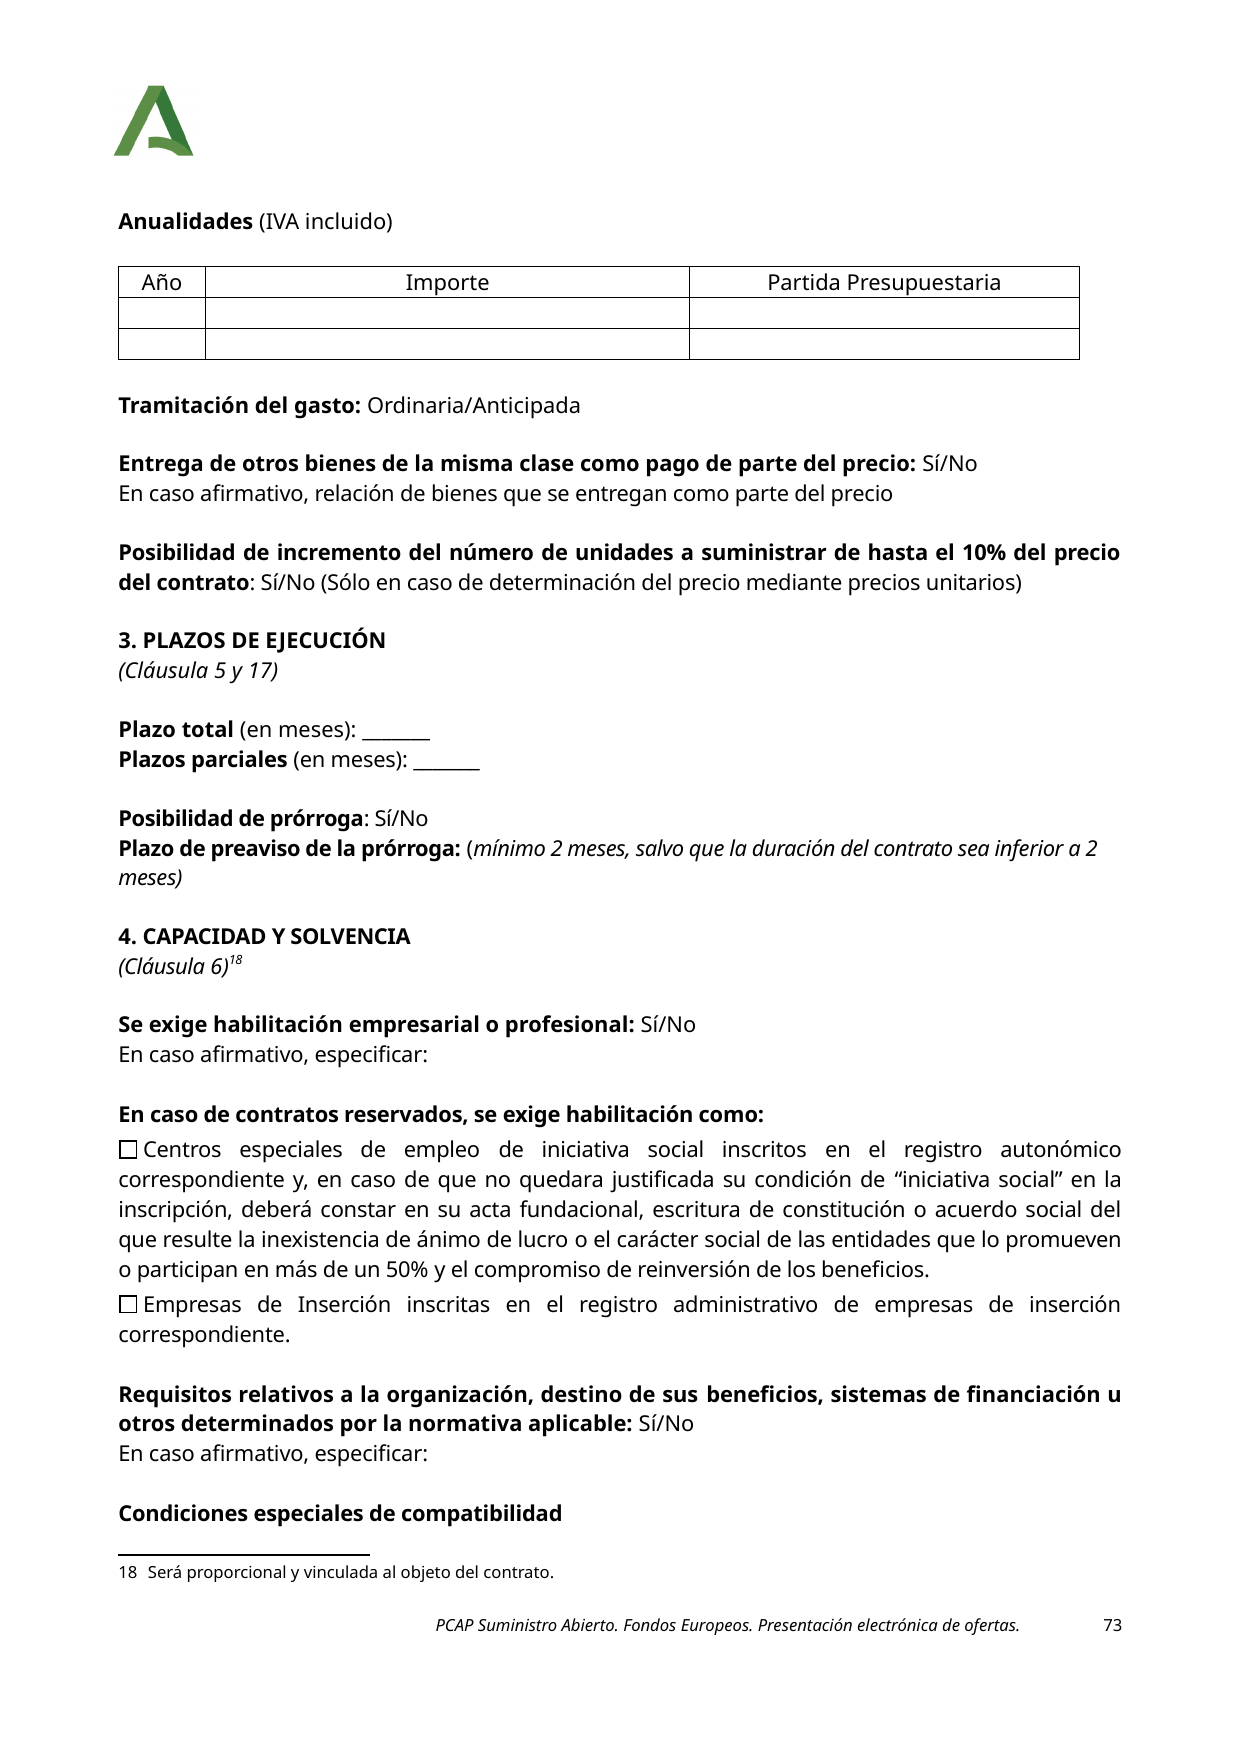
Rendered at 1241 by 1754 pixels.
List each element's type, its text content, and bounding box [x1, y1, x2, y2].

text Empresas de Inserción inscritas en el registro administrativo de empresas de inserción correspondiente. [118, 1289, 1122, 1349]
text Tramitación del gasto: Ordinaria/Anticipada [118, 390, 1122, 420]
text Centros especiales de empleo de iniciativa social inscritos en el registro autonómico correspondiente y, en caso de que no quedara justificada su condición de “iniciativa social” en la inscripción, deberá constar en su acta fundacional, escritura de constitución o acuerdo social del que resulte la inexistencia de ánimo de lucro o el carácter social de las entidades que lo promueven o participan en más de un 50% y el compromiso de reinversión de los beneficios. [118, 1134, 1122, 1283]
text Entrega de otros bienes de la misma clase como pago de parte del precio: Sí/No [118, 448, 1122, 478]
text Requisitos relativos a la organización, destino de sus beneficios, sistemas de financiación u otros determinados por la normativa aplicable: Sí/No [118, 1379, 1122, 1438]
text Anualidades (IVA incluido) [118, 206, 1122, 236]
text 3. PLAZOS DE EJECUCIÓN [118, 625, 1122, 655]
text (Cláusula 5 y 17) [118, 655, 1122, 685]
table_cell [690, 298, 1079, 328]
text Será proporcional y vinculada al objeto del contrato. [118, 1561, 1122, 1584]
text Posibilidad de incremento del número de unidades a suministrar de hasta el 10% del precio del contrato: Sí/No (Sólo en caso de determinación del precio mediante precios unitarios) [118, 537, 1122, 596]
picture [109, 81, 198, 160]
text Posibilidad de prórroga: Sí/No [118, 803, 1122, 833]
text Plazos parciales (en meses): _______ [118, 744, 1122, 774]
table_header Año [119, 267, 205, 297]
table_cell [119, 298, 205, 328]
text Se exige habilitación empresarial o profesional: Sí/No [118, 1009, 1122, 1039]
table_cell [119, 329, 205, 359]
text En caso afirmativo, especificar: [118, 1438, 1122, 1468]
text Plazo de preaviso de la prórroga: (mínimo 2 meses, salvo que la duración del contrato sea inferior a 2 meses) [118, 833, 1122, 892]
text En caso de contratos reservados, se exige habilitación como: [118, 1099, 1122, 1128]
table_cell [206, 298, 689, 328]
text Condiciones especiales de compatibilidad [118, 1498, 1122, 1528]
table_cell [690, 329, 1079, 359]
table_cell [206, 329, 689, 359]
text En caso afirmativo, especificar: [118, 1039, 1122, 1069]
text En caso afirmativo, relación de bienes que se entregan como parte del precio [118, 478, 1122, 508]
table_header Importe [206, 267, 689, 297]
text (Cláusula 6) [118, 951, 1122, 981]
text 4. CAPACIDAD Y SOLVENCIA [118, 921, 1122, 951]
table_header Partida Presupuestaria [690, 267, 1079, 297]
text Plazo total (en meses): _______ [118, 714, 1122, 744]
